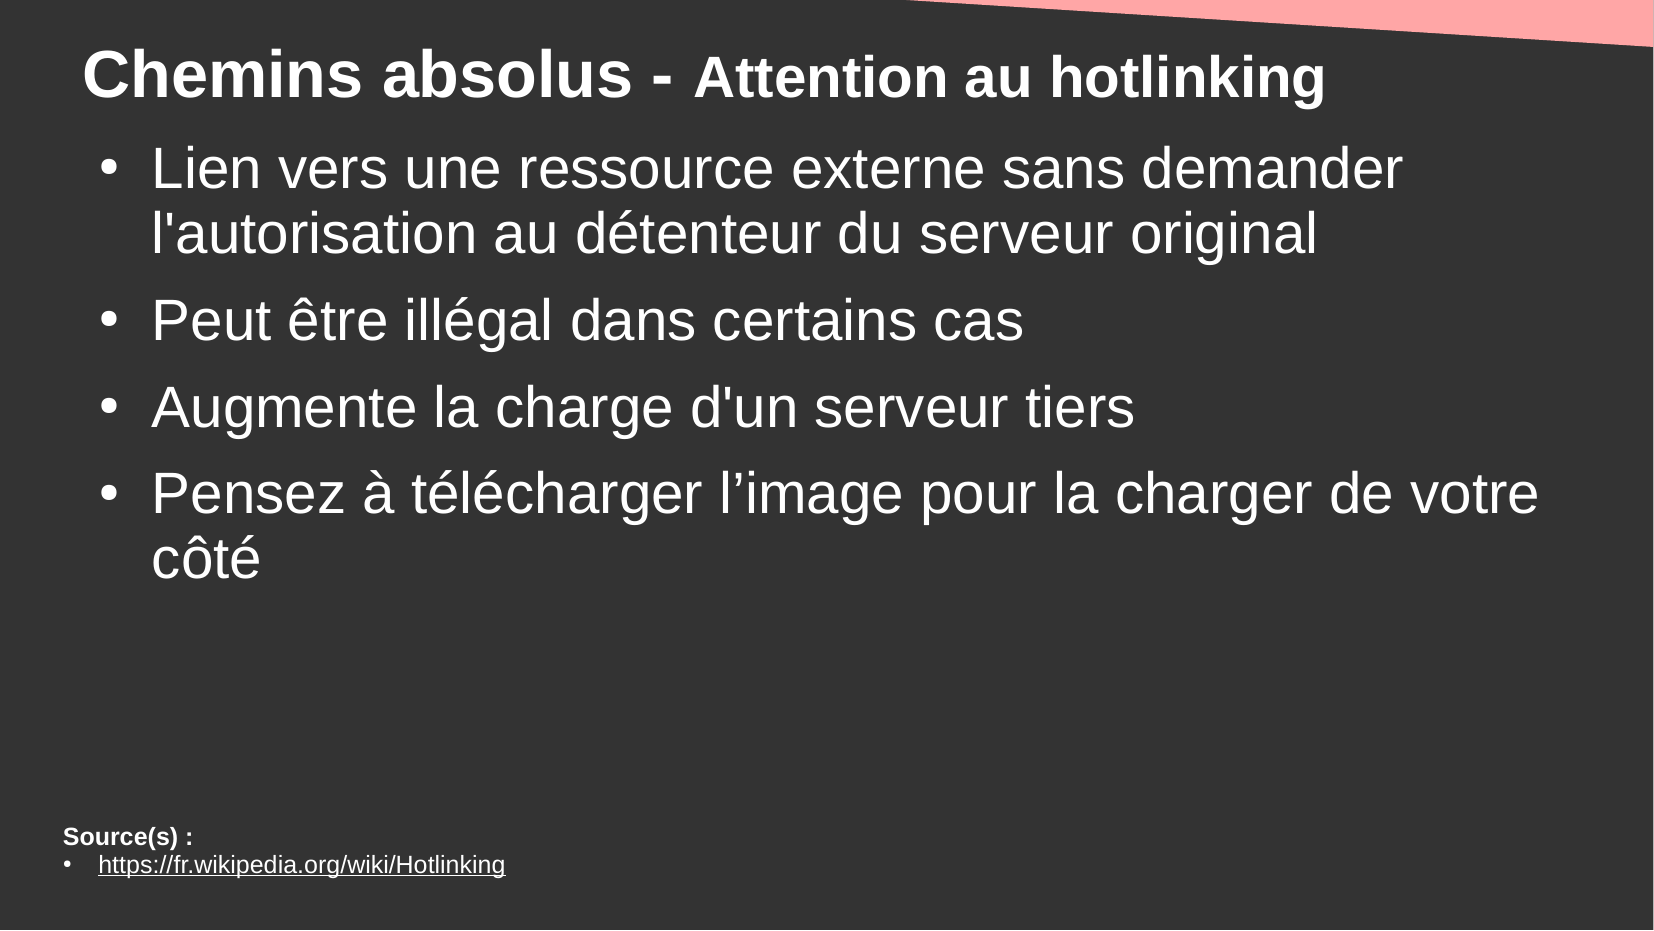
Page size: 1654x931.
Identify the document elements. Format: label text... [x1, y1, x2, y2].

text_box Source(s) : https://fr.wikipedia.org/wiki/Hotlinking [48, 815, 1654, 915]
list Lien vers une ressource externe sans demander l'autorisation au détenteur du serveur original Peut être illégal dans certains cas Augmente la charge d'un serveur tiers Pensez à télécharger l’image pour la charger de votre côté [80, 135, 1595, 638]
text_box [906, 0, 1654, 47]
title Chemins absolus - Attention au hotlinking [82, 37, 1571, 122]
